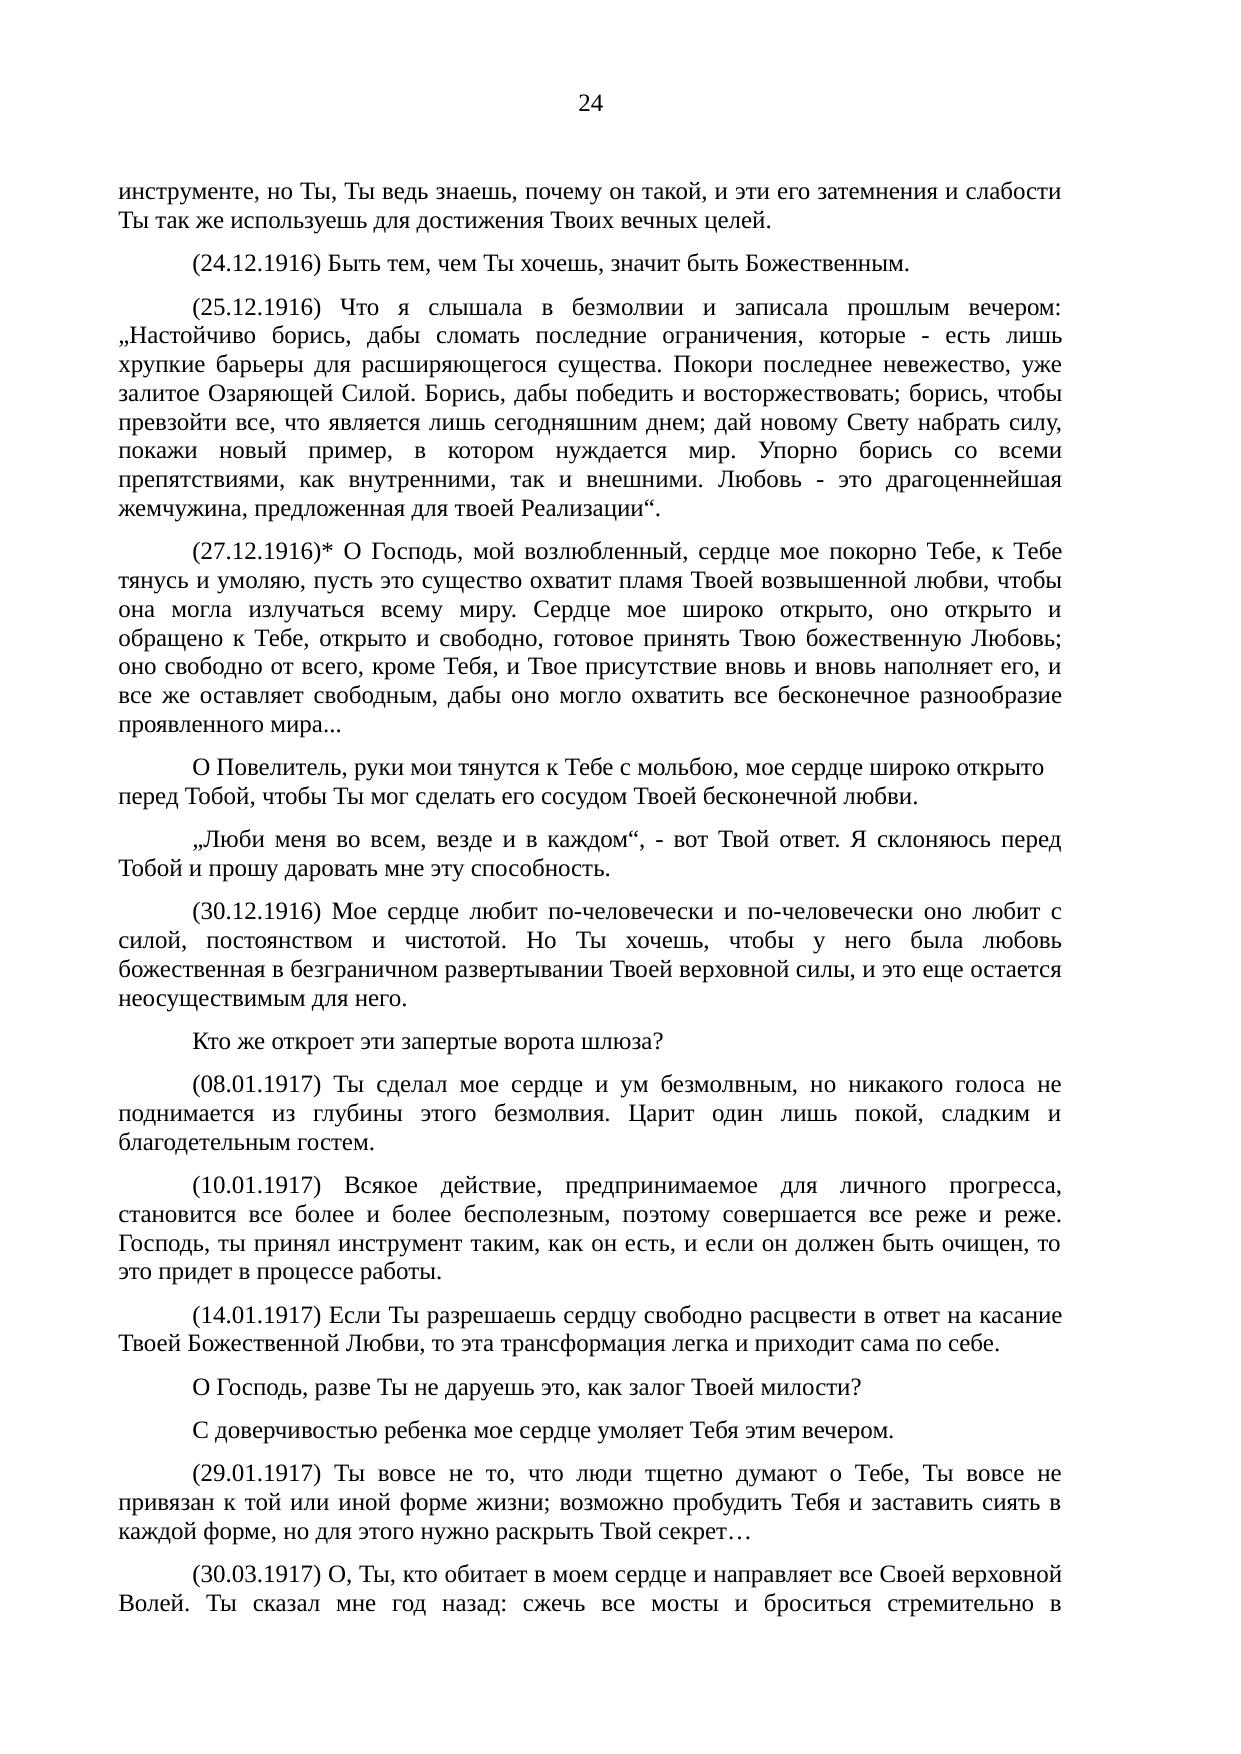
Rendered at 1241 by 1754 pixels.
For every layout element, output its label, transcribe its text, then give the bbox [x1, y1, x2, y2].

text (24.12.1916) Быть тем, чем Ты хочешь, значит быть Божественным. [118, 248, 1063, 277]
text С доверчивостью ребенка мое сердце умоляет Тебя этим вечером. [118, 1415, 1063, 1444]
text (25.12.1916) Что я слышала в безмолвии и записала прошлым вечером: „Настойчиво борись, дабы сломать последние ограничения, которые - есть лишь хрупкие барьеры для расширяющегося существа. Покори последнее невежество, уже залитое Озаряющей Силой. Борись, дабы победить и восторжествовать; борись, чтобы превзойти все, что является лишь сегодняшним днем; дай новому Свету набрать силу, покажи новый пример, в котором нуждается мир. Упорно борись со всеми препятствиями, как внутренними, так и внешними. Любовь - это драгоценнейшая жемчужина, предложенная для твоей Реализации“. [118, 292, 1063, 522]
text Кто же откроет эти запертые ворота шлюза? [118, 1026, 1063, 1055]
text О Повелитель, руки мои тянутся к Тебе с мольбою, мое сердце широко открыто перед Тобой, чтобы Ты мог сделать его сосудом Твоей бесконечной любви. [118, 752, 1063, 810]
text (30.03.1917) О, Ты, кто обитает в моем сердце и направляет все Своей верховной Волей. Ты сказал мне год назад: сжечь все мосты и броситься стремительно в [118, 1559, 1063, 1617]
text (14.01.1917) Если Ты разрешаешь сердцу свободно расцвести в ответ на касание Твоей Божественной Любви, то эта трансформация легка и приходит сама по себе. [118, 1300, 1063, 1357]
text „Люби меня во всем, везде и в каждом“, - вот Твой ответ. Я склоняюсь перед Тобой и прошу даровать мне эту способность. [118, 824, 1063, 882]
text (27.12.1916)* О Господь, мой возлюбленный, сердце мое покорно Тебе, к Тебе тянусь и умоляю, пусть это существо охватит пламя Твоей возвышенной любви, чтобы она могла излучаться всему миру. Сердце мое широко открыто, оно открыто и обращено к Тебе, открыто и свободно, готовое принять Твою божественную Любовь; оно свободно от всего, кроме Тебя, и Твое присутствие вновь и вновь наполняет его, и все же оставляет свободным, дабы оно могло охватить все бесконечное разнообразие проявленного мира... [118, 536, 1063, 738]
text (30.12.1916) Мое сердце любит по-человечески и по-человечески оно любит с силой, постоянством и чистотой. Но Ты хочешь, чтобы у него была любовь божественная в безграничном развертывании Твоей верховной силы, и это еще остается неосуществимым для него. [118, 896, 1063, 1011]
text (29.01.1917) Ты вовсе не то, что люди тщетно думают о Тебе, Ты вовсе не привязан к той или иной форме жизни; возможно пробудить Тебя и заставить сиять в каждой форме, но для этого нужно раскрыть Твой секрет… [118, 1458, 1063, 1545]
text инструменте, но Ты, Ты ведь знаешь, почему он такой, и эти его затемнения и слабости Ты так же используешь для достижения Твоих вечных целей. [118, 176, 1063, 234]
text О Господь, разве Ты не даруешь это, как залог Твоей милости? [118, 1372, 1063, 1401]
text (10.01.1917) Всякое действие, предпринимаемое для личного прогресса, становится все более и более бесполезным, поэтому совершается все реже и реже. Господь, ты принял инструмент таким, как он есть, и если он должен быть очищен, то это придет в процессе работы. [118, 1170, 1063, 1285]
text (08.01.1917) Ты сделал мое сердце и ум безмолвным, но никакого голоса не поднимается из глубины этого безмолвия. Царит один лишь покой, сладким и благодетельным гостем. [118, 1069, 1063, 1156]
